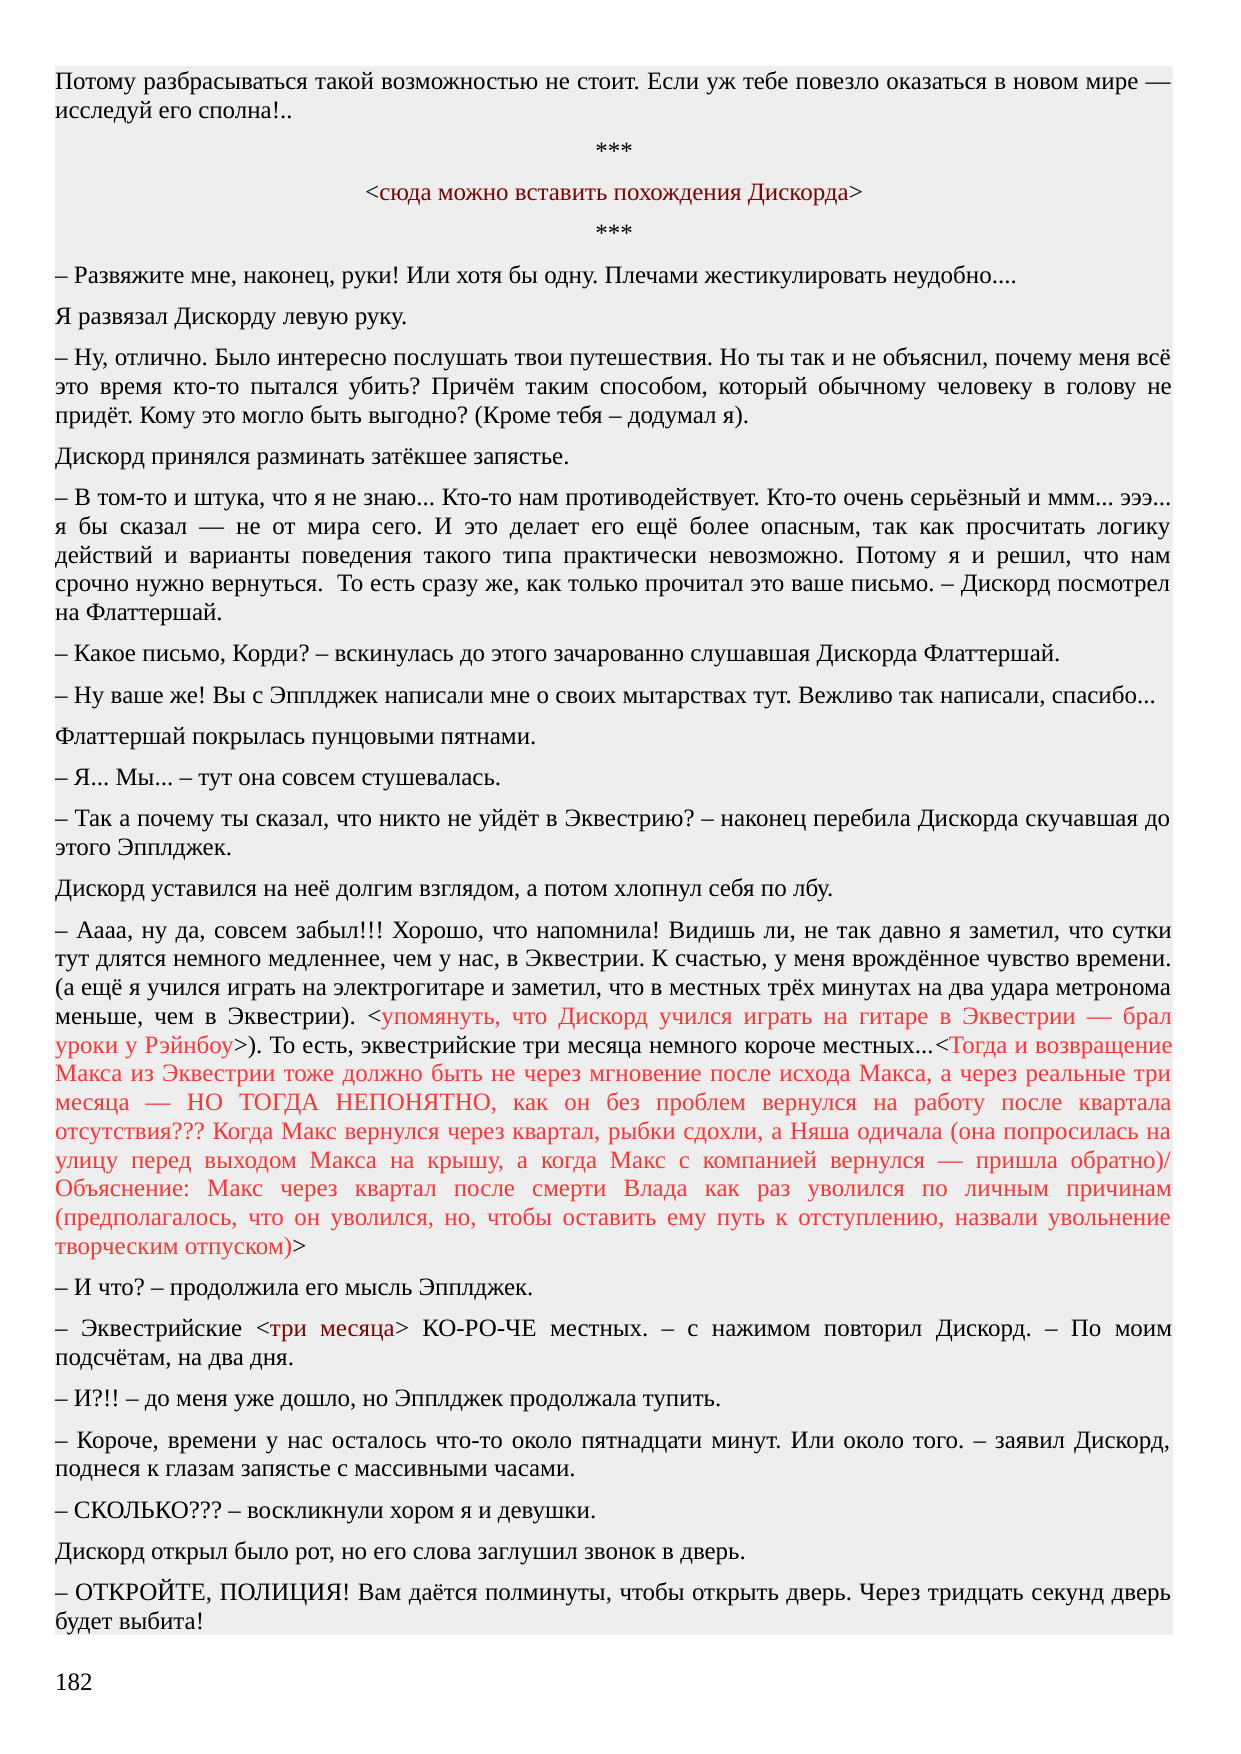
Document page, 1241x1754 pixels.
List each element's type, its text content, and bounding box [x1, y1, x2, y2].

text – И?!! – до меня уже дошло, но Эпплджек продолжала тупить. [55, 1383, 1173, 1412]
text *** [55, 136, 1173, 165]
text *** [55, 218, 1173, 247]
text – Я... Мы... – тут она совсем стушевалась. [55, 762, 1173, 791]
text – Развяжите мне, наконец, руки! Или хотя бы одну. Плечами жестикулировать неудобно.... [55, 260, 1173, 288]
text Я развязал Дискорду левую руку. [55, 301, 1173, 330]
text – ОТКРОЙТЕ, ПОЛИЦИЯ! Вам даётся полминуты, чтобы открыть дверь. Через тридцать секунд дверь будет выбита! [55, 1577, 1173, 1635]
text Флаттершай покрылась пунцовыми пятнами. [55, 721, 1173, 750]
text – В том-то и штука, что я не знаю... Кто-то нам противодействует. Кто-то очень серьёзный и ммм... эээ... я бы сказал — не от мира сего. И это делает его ещё более опасным, так как просчитать логику действий и варианты поведения такого типа практически невозможно. Потому я и решил, что нам срочно нужно вернуться. То есть сразу же, как только прочитал это ваше письмо. – Дискорд посмотрел на Флаттершай. [55, 482, 1173, 626]
text Дискорд открыл было рот, но его слова заглушил звонок в дверь. [55, 1536, 1173, 1565]
text – Ну, отлично. Было интересно послушать твои путешествия. Но ты так и не объяснил, почему меня всё это время кто-то пытался убить? Причём таким способом, который обычному человеку в голову не придёт. Кому это могло быть выгодно? (Кроме тебя – додумал я). [55, 342, 1173, 428]
text Дискорд принялся разминать затёкшее запястье. [55, 441, 1173, 470]
text <сюда можно вставить похождения Дискорда> [55, 177, 1173, 206]
text – Эквестрийские <три месяца> КО-РО-ЧЕ местных. – с нажимом повторил Дискорд. – По моим подсчётам, на два дня. [55, 1313, 1173, 1371]
text – Ну ваше же! Вы с Эпплджек написали мне о своих мытарствах тут. Вежливо так написали, спасибо... [55, 680, 1173, 708]
text Дискорд уставился на неё долгим взглядом, а потом хлопнул себя по лбу. [55, 873, 1173, 902]
text – Короче, времени у нас осталось что-то около пятнадцати минут. Или около того. – заявил Дискорд, поднеся к глазам запястье с массивными часами. [55, 1425, 1173, 1482]
text – Аааа, ну да, совсем забыл!!! Хорошо, что напомнила! Видишь ли, не так давно я заметил, что сутки тут длятся немного медленнее, чем у нас, в Эквестрии. К счастью, у меня врождённое чувство времени. (а ещё я учился играть на электрогитаре и заметил, что в местных трёх минутах на два удара метронома меньше, чем в Эквестрии). <упомянуть, что Дискорд учился играть на гитаре в Эквестрии — брал уроки у Рэйнбоу>). То есть, эквестрийские три месяца немного короче местных...<Тогда и возвращение Макса из Эквестрии тоже должно быть не через мгновение после исхода Макса, а через реальные три месяца — НО ТОГДА НЕПОНЯТНО, как он без проблем вернулся на работу после квартала отсутствия??? Когда Макс вернулся через квартал, рыбки сдохли, а Няша одичала (она попросилась на улицу перед выходом Макса на крышу, а когда Макс с компанией вернулся — пришла обратно)/ Объяснение: Макс через квартал после смерти Влада как раз уволился по личным причинам (предполагалось, что он уволился, но, чтобы оставить ему путь к отступлению, назвали увольнение творческим отпуском)> [55, 915, 1173, 1260]
text – СКОЛЬКО??? – воскликнули хором я и девушки. [55, 1495, 1173, 1523]
text – Так а почему ты сказал, что никто не уйдёт в Эквестрию? – наконец перебила Дискорда скучавшая до этого Эпплджек. [55, 803, 1173, 861]
text – И что? – продолжила его мысль Эпплджек. [55, 1272, 1173, 1301]
text – Какое письмо, Корди? – вскинулась до этого зачарованно слушавшая Дискорда Флаттершай. [55, 638, 1173, 667]
text Потому разбрасываться такой возможностью не стоит. Если уж тебе повезло оказаться в новом мире — исследуй его сполна!.. [55, 66, 1173, 123]
